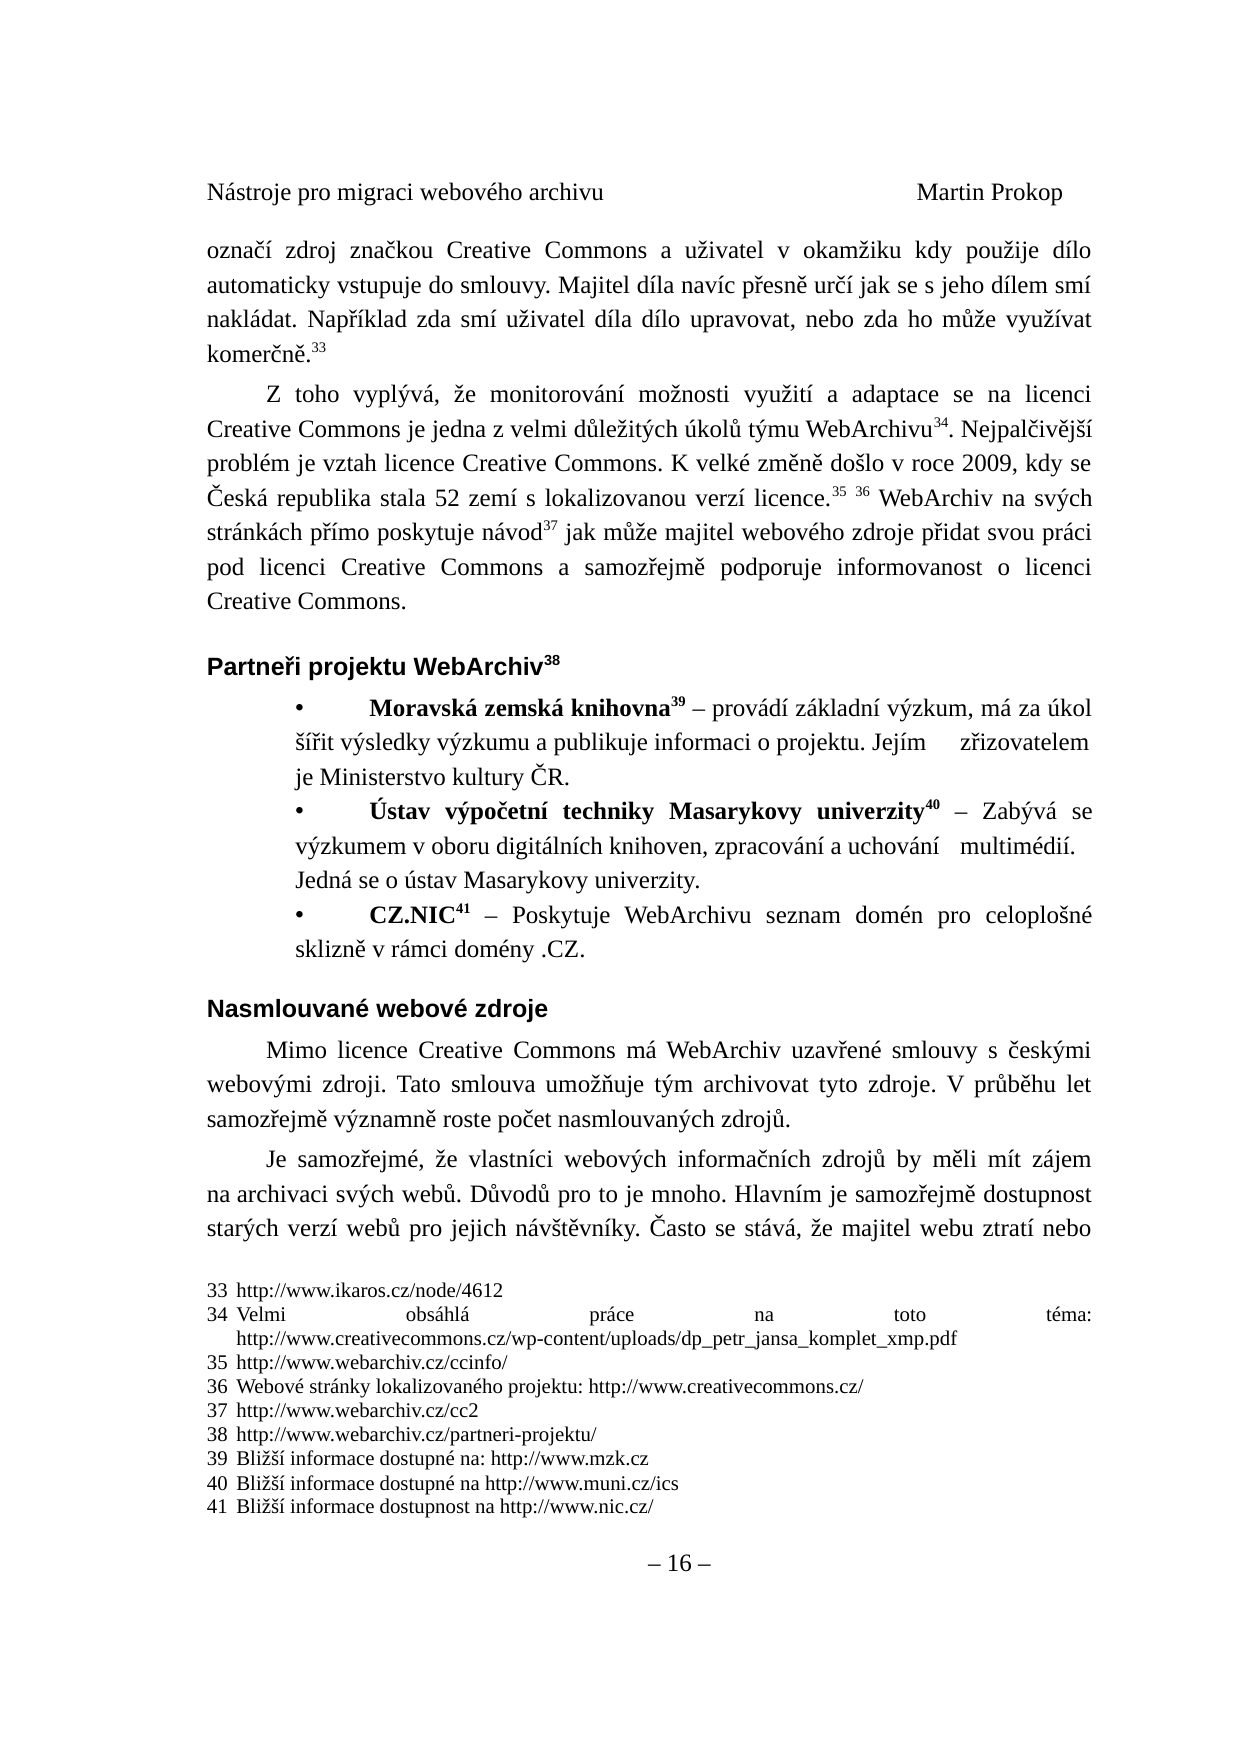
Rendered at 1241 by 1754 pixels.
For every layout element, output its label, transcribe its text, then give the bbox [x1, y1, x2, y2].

subtitle Nasmlouvané webové zdroje [207, 994, 1093, 1022]
text Z toho vyplývá, že monitorování možnosti využití a adaptace se na licenci Creative Commons je jedna z velmi důležitých úkolů týmu WebArchivu. Nejpalčivější problém je vztah licence Creative Commons. K velké změně došlo v roce 2009, kdy se Česká republika stala 52 zemí s lokalizovanou verzí licence. WebArchiv na svých stránkách přímo poskytuje návod jak může majitel webového zdroje přidat svou práci pod licenci Creative Commons a samozřejmě podporuje informovanost o licenci Creative Commons. [207, 379, 1093, 615]
text http://www.ikaros.cz/node/4612 [207, 1278, 1093, 1302]
text http://www.webarchiv.cz/partneri-projektu/ [207, 1422, 1093, 1446]
list Ústav výpočetní techniky Masarykovy univerzity – Zabývá se výzkumem v oboru digitálních knihoven, zpracování a uchování multimédií. Jedná se o ústav Masarykovy univerzity. [295, 796, 1093, 894]
text http://www.webarchiv.cz/cc2 [207, 1398, 1093, 1422]
list Bližší informace dostupné na http://www.muni.cz/ics [207, 1470, 1093, 1494]
list Moravská zemská knihovna – provádí základní výzkum, má za úkol šířit výsledky výzkumu a publikuje informaci o projektu. Jejím zřizovatelem je Ministerstvo kultury ČR. [295, 693, 1093, 791]
list Bližší informace dostupnost na http://www.nic.cz/ [207, 1494, 1093, 1518]
text Webové stránky lokalizovaného projektu: http://www.creativecommons.cz/ [207, 1374, 1093, 1398]
text http://www.webarchiv.cz/ccinfo/ [207, 1350, 1093, 1374]
list Bližší informace dostupné na: http://www.mzk.cz [207, 1446, 1093, 1470]
subtitle Partneři projektu WebArchiv [207, 652, 1093, 680]
text Velmi obsáhlá práce na toto téma: http://www.creativecommons.cz/wp-content/uploads/dp_petr_jansa_komplet_xmp.pdf [207, 1302, 1093, 1350]
text označí zdroj značkou Creative Commons a uživatel v okamžiku kdy použije dílo automaticky vstupuje do smlouvy. Majitel díla navíc přesně určí jak se s jeho dílem smí nakládat. Například zda smí uživatel díla dílo upravovat, nebo zda ho může využívat komerčně. [207, 235, 1093, 368]
list CZ.NIC – Poskytuje WebArchivu seznam domén pro celoplošné sklizně v rámci domény .CZ. [295, 900, 1093, 963]
text Je samozřejmé, že vlastníci webových informačních zdrojů by měli mít zájem na archivaci svých webů. Důvodů pro to je mnoho. Hlavním je samozřejmě dostupnost starých verzí webů pro jejich návštěvníky. Často se stává, že majitel webu ztratí nebo [207, 1144, 1093, 1242]
text Mimo licence Creative Commons má WebArchiv uzavřené smlouvy s českými webovými zdroji. Tato smlouva umožňuje tým archivovat tyto zdroje. V průběhu let samozřejmě významně roste počet nasmlouvaných zdrojů. [207, 1035, 1093, 1133]
